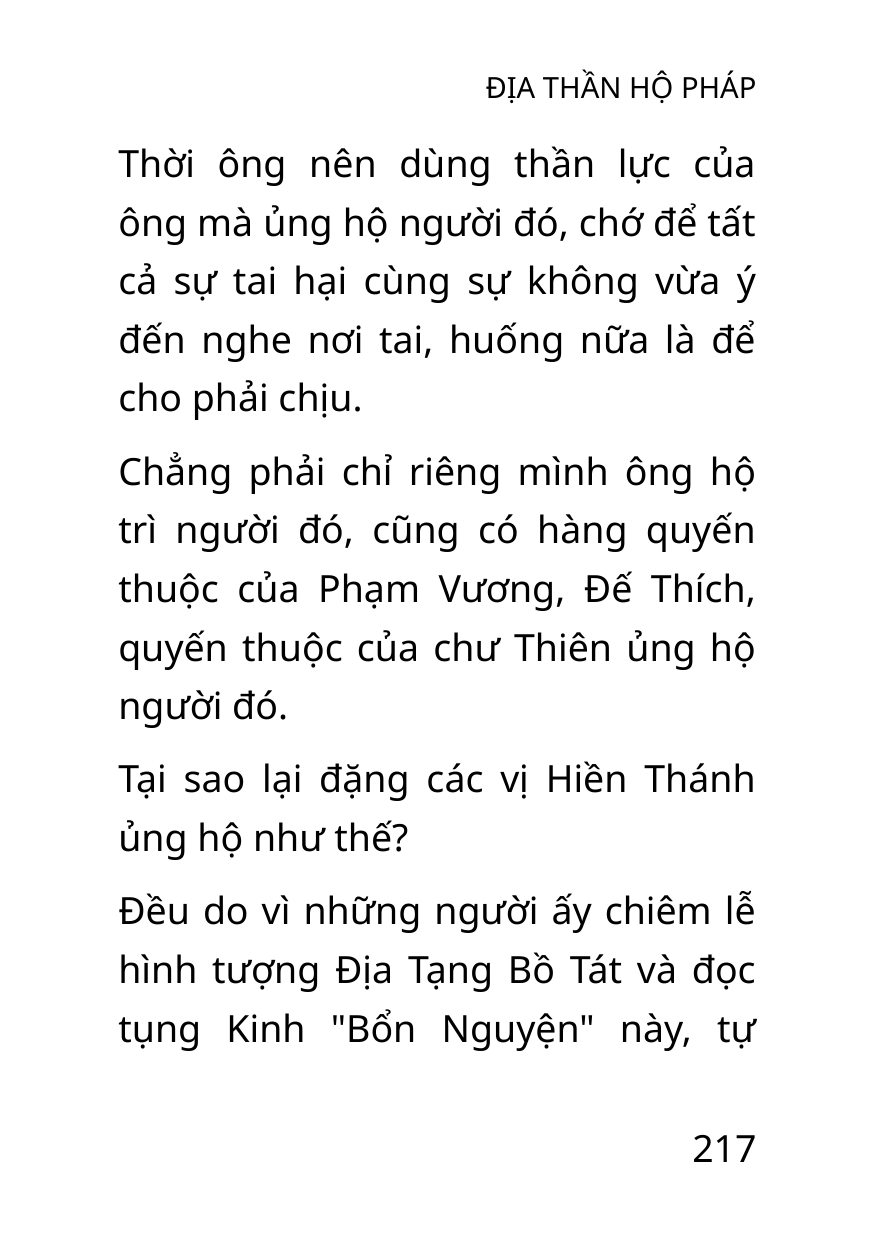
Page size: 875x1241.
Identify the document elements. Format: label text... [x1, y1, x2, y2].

text Tại sao lại đặng các vị Hiền Thánh ủng hộ như thế? [118, 753, 756, 862]
text Đều do vì những người ấy chiêm lễ hình tượng Địa Tạng Bồ Tát và đọc tụng Kinh "Bổn Nguyện" này, tự [118, 885, 756, 1053]
text Chẳng phải chỉ riêng mình ông hộ trì người đó, cũng có hàng quyến thuộc của Phạm Vương, Đế Thích, quyến thuộc của chư Thiên ủng hộ người đó. [118, 445, 756, 731]
text Thời ông nên dùng thần lực của ông mà ủng hộ người đó, chớ để tất cả sự tai hại cùng sự không vừa ý đến nghe nơi tai, huống nữa là để cho phải chịu. [118, 137, 756, 423]
